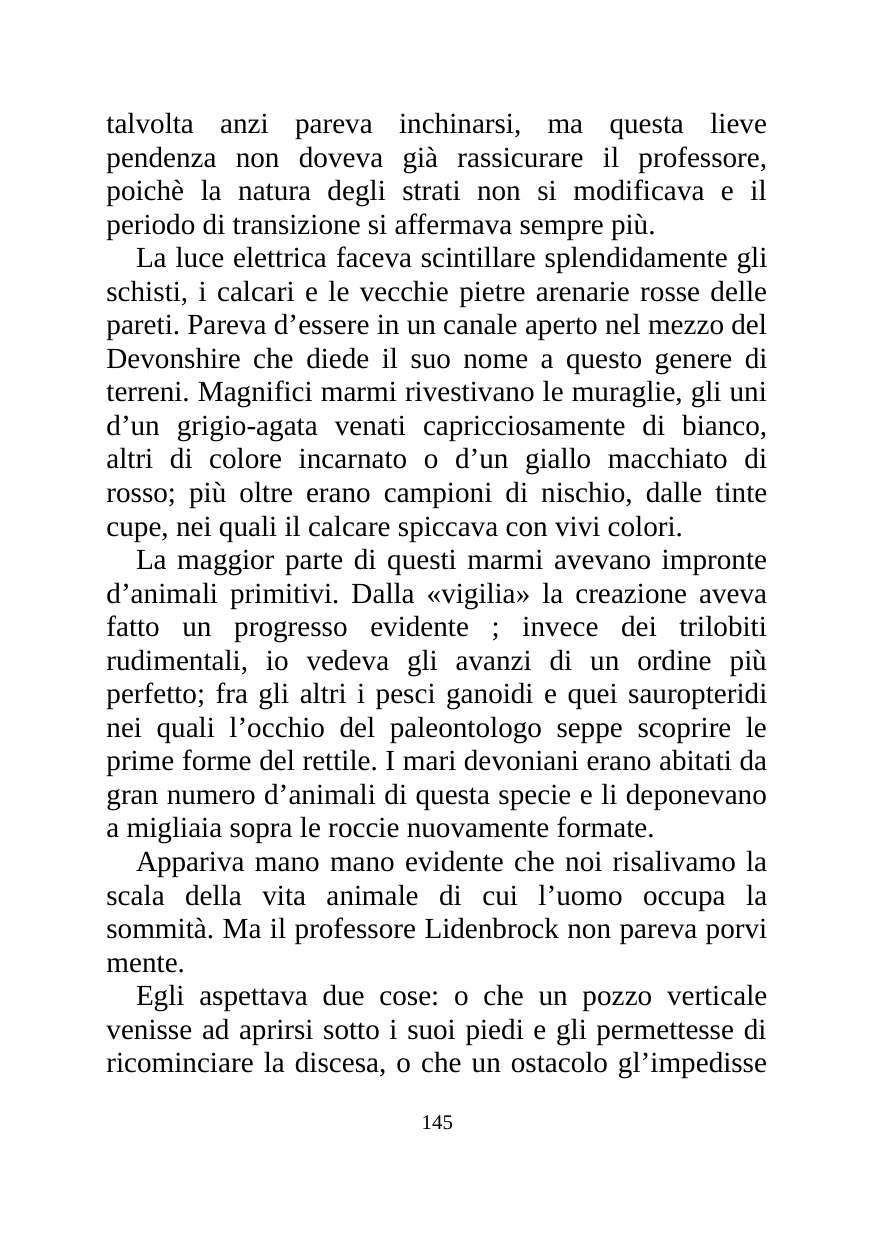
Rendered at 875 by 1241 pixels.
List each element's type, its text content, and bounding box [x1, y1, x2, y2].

text La luce elettrica faceva scintillare splendidamente gli schisti, i calcari e le vecchie pietre arenarie rosse delle pareti. Pareva d’essere in un canale aperto nel mezzo del Devonshire che diede il suo nome a questo genere di terreni. Magnifici marmi rivestivano le muraglie, gli uni d’un grigio-agata venati capricciosamente di bianco, altri di colore incarnato o d’un giallo macchiato di rosso; più oltre erano campioni di nischio, dalle tinte cupe, nei quali il calcare spiccava con vivi colori. [106, 240, 768, 542]
text Egli aspettava due cose: o che un pozzo verticale venisse ad aprirsi sotto i suoi piedi e gli permettesse di ricominciare la discesa, o che un ostacolo gl’impedisse [106, 978, 768, 1079]
text Appariva mano mano evidente che noi risalivamo la scala della vita animale di cui l’uomo occupa la sommità. Ma il professore Lidenbrock non pareva porvi mente. [106, 844, 768, 978]
text La maggior parte di questi marmi avevano impronte d’animali primitivi. Dalla «vigilia» la creazione aveva fatto un progresso evidente ; invece dei trilobiti rudimentali, io vedeva gli avanzi di un ordine più perfetto; fra gli altri i pesci ganoidi e quei sauropteridi nei quali l’occhio del paleontologo seppe scoprire le prime forme del rettile. I mari devoniani erano abitati da gran numero d’animali di questa specie e li deponevano a migliaia sopra le roccie nuovamente formate. [106, 542, 768, 844]
text talvolta anzi pareva inchinarsi, ma questa lieve pendenza non doveva già rassicurare il professore, poichè la natura degli strati non si modificava e il periodo di transizione si affermava sempre più. [106, 106, 768, 240]
